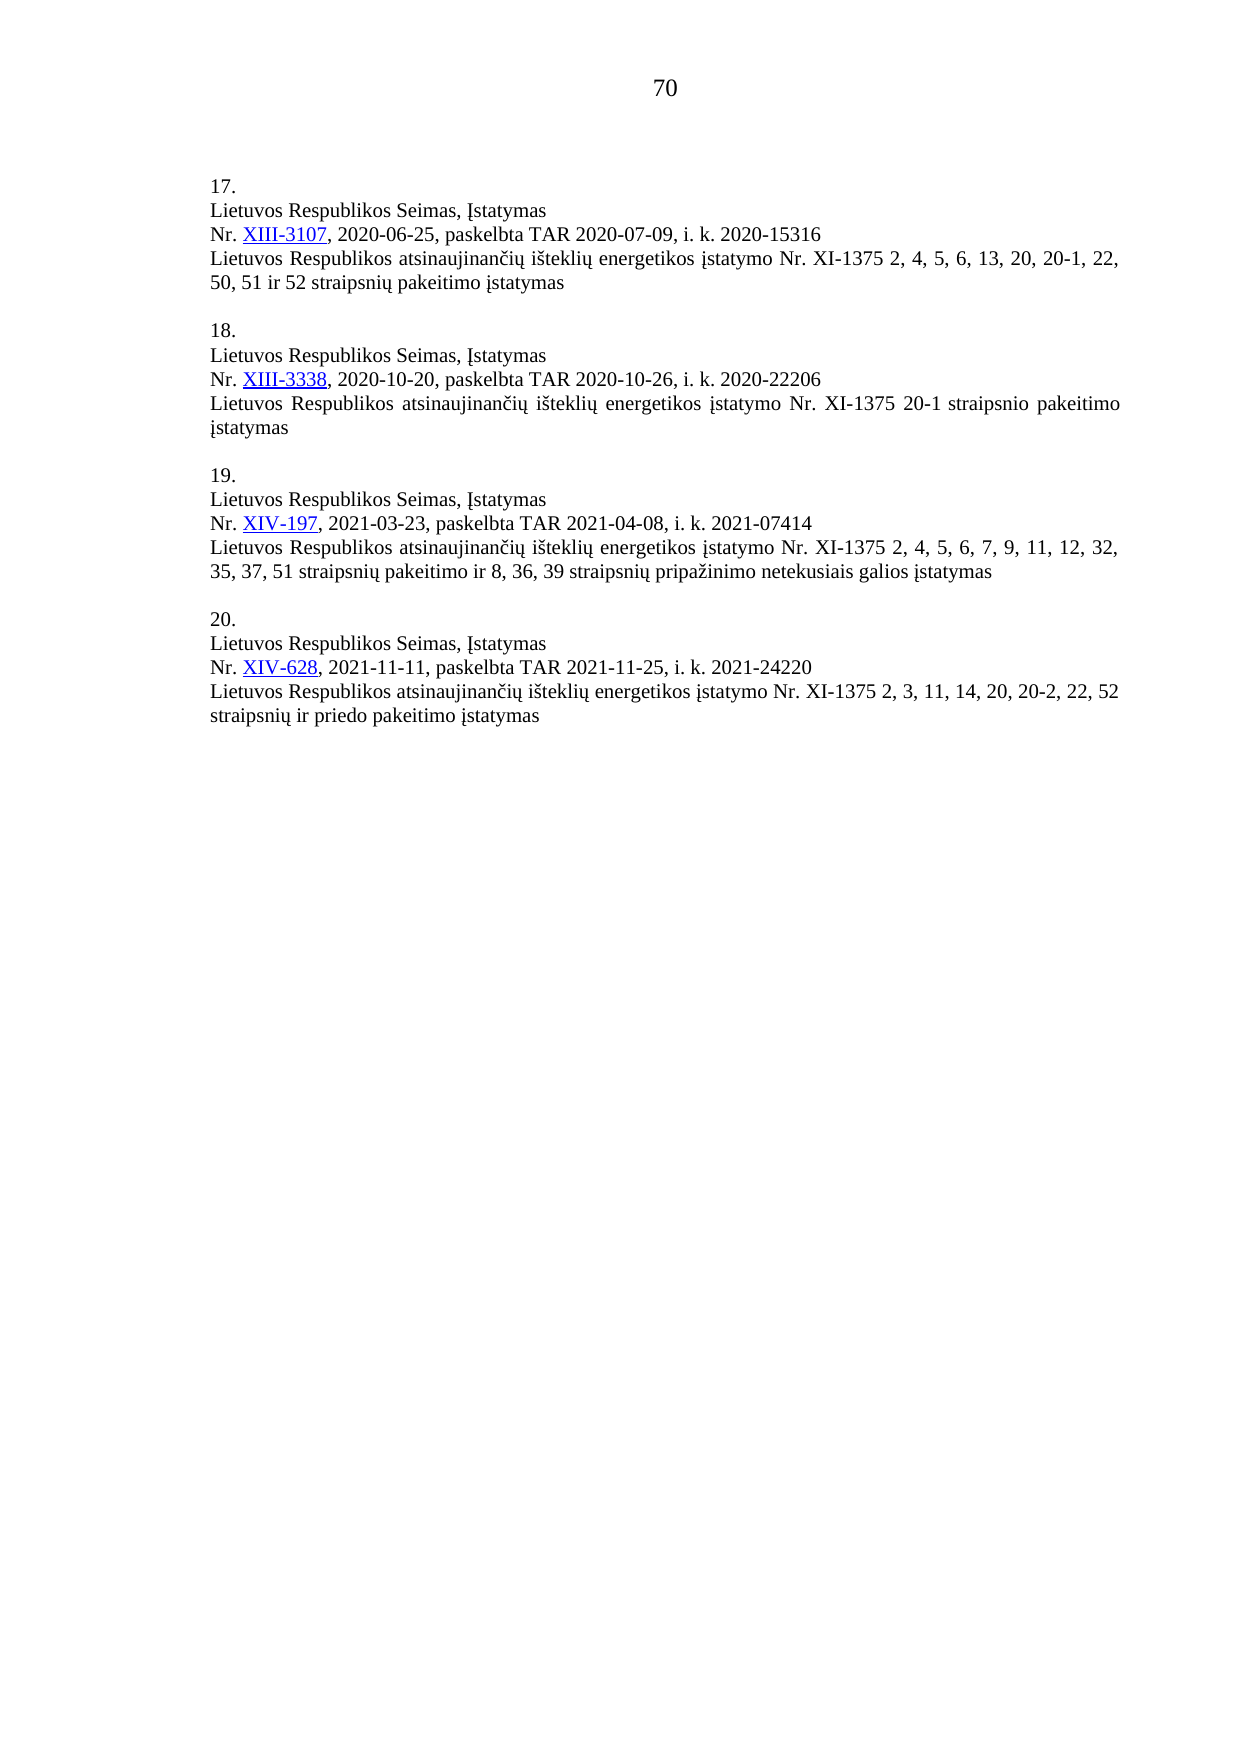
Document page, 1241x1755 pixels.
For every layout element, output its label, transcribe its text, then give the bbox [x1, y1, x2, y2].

text Lietuvos Respublikos Seimas, Įstatymas [210, 631, 1120, 655]
text Nr. XIV-197, 2021-03-23, paskelbta TAR 2021-04-08, i. k. 2021-07414 [210, 511, 1120, 535]
text Lietuvos Respublikos atsinaujinančių išteklių energetikos įstatymo Nr. XI-1375 2, 4, 5, 6, 13, 20, 20-1, 22, 50, 51 ir 52 straipsnių pakeitimo įstatymas [210, 246, 1120, 294]
text 20. [210, 607, 1120, 631]
text Lietuvos Respublikos atsinaujinančių išteklių energetikos įstatymo Nr. XI-1375 20-1 straipsnio pakeitimo įstatymas [210, 391, 1120, 439]
text Nr. XIII-3107, 2020-06-25, paskelbta TAR 2020-07-09, i. k. 2020-15316 [210, 222, 1120, 246]
text Nr. XIV-628, 2021-11-11, paskelbta TAR 2021-11-25, i. k. 2021-24220 [210, 655, 1120, 679]
text 17. [210, 174, 1120, 198]
text Lietuvos Respublikos atsinaujinančių išteklių energetikos įstatymo Nr. XI-1375 2, 3, 11, 14, 20, 20-2, 22, 52 straipsnių ir priedo pakeitimo įstatymas [210, 679, 1120, 727]
text 19. [210, 463, 1120, 487]
text 18. [210, 318, 1120, 342]
text Lietuvos Respublikos atsinaujinančių išteklių energetikos įstatymo Nr. XI-1375 2, 4, 5, 6, 7, 9, 11, 12, 32, 35, 37, 51 straipsnių pakeitimo ir 8, 36, 39 straipsnių pripažinimo netekusiais galios įstatymas [210, 535, 1120, 583]
text Lietuvos Respublikos Seimas, Įstatymas [210, 342, 1120, 367]
text Nr. XIII-3338, 2020-10-20, paskelbta TAR 2020-10-26, i. k. 2020-22206 [210, 367, 1120, 391]
text Lietuvos Respublikos Seimas, Įstatymas [210, 198, 1120, 222]
text Lietuvos Respublikos Seimas, Įstatymas [210, 487, 1120, 511]
